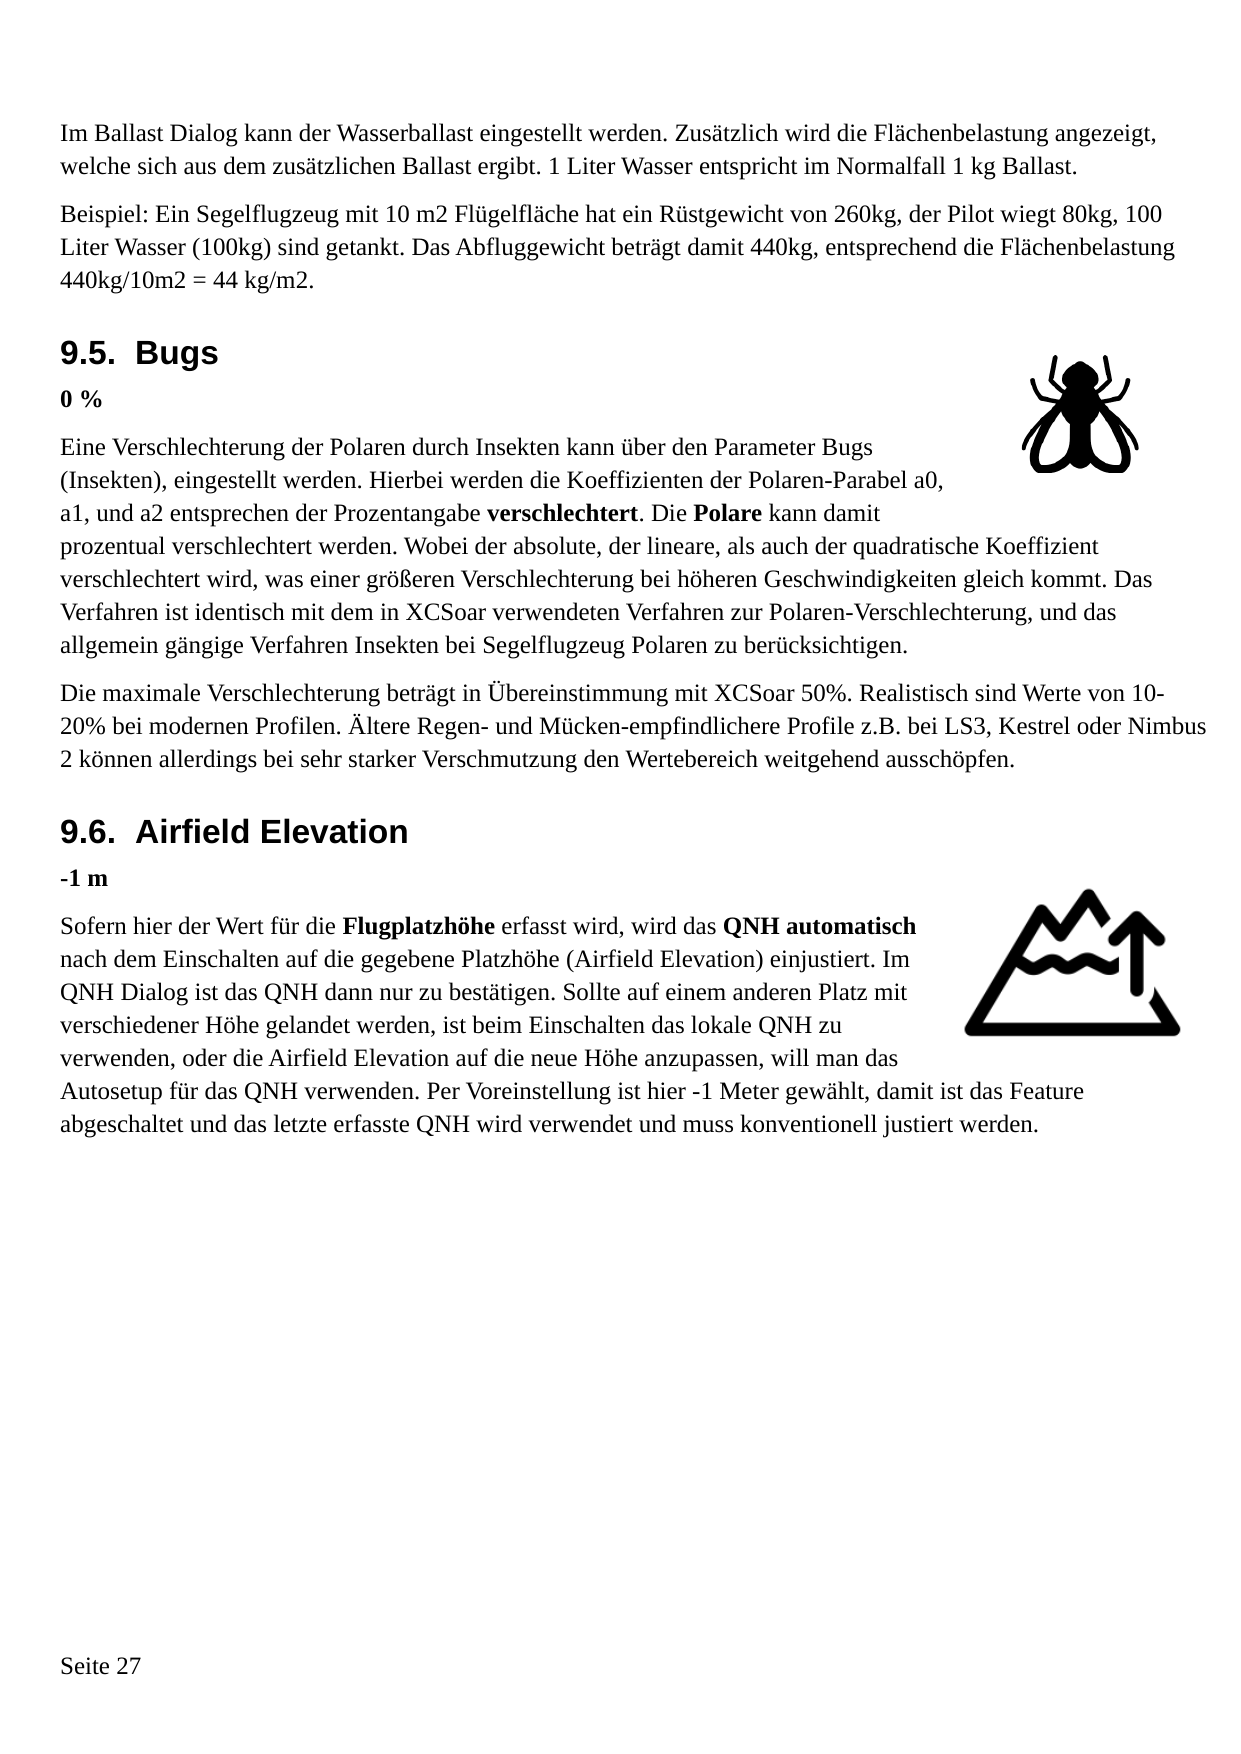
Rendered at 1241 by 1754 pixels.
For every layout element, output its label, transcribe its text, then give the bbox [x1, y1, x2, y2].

subtitle Bugs [60, 333, 1207, 372]
text Eine Verschlechterung der Polaren durch Insekten kann über den Parameter Bugs (Insekten), eingestellt werden. Hierbei werden die Koeffizienten der Polaren-Parabel a0, a1, und a2 entsprechen der Prozentangabe verschlechtert. Die Polare kann damit prozentual verschlechtert werden. Wobei der absolute, der lineare, als auch der quadratische Koeffizient verschlechtert wird, was einer größeren Verschlechterung bei höheren Geschwindigkeiten gleich kommt. Das Verfahren ist identisch mit dem in XCSoar verwendeten Verfahren zur Polaren-Verschlechterung, und das allgemein gängige Verfahren Insekten bei Segelflugzeug Polaren zu berücksichtigen. [60, 432, 1207, 659]
text -1 m [60, 863, 959, 892]
text 0 % [60, 384, 1021, 413]
text Im Ballast Dialog kann der Wasserballast eingestellt werden. Zusätzlich wird die Flächenbelastung angezeigt, welche sich aus dem zusätzlichen Ballast ergibt. 1 Liter Wasser entspricht im Normalfall 1 kg Ballast. [60, 118, 1207, 180]
text Sofern hier der Wert für die Flugplatzhöhe erfasst wird, wird das QNH automatisch nach dem Einschalten auf die gegebene Platzhöhe (Airfield Elevation) einjustiert. Im QNH Dialog ist das QNH dann nur zu bestätigen. Sollte auf einem anderen Platz mit verschiedener Höhe gelandet werden, ist beim Einschalten das lokale QNH zu verwenden, oder die Airfield Elevation auf die neue Höhe anzupassen, will man das Autosetup für das QNH verwenden. Per Voreinstellung ist hier -1 Meter gewählt, damit ist das Feature abgeschaltet und das letzte erfasste QNH wird verwendet und muss konventionell justiert werden. [60, 911, 1207, 1138]
picture [1021, 355, 1139, 473]
text [1139, 384, 1207, 413]
text Die maximale Verschlechterung beträgt in Übereinstimmung mit XCSoar 50%. Realistisch sind Werte von 10-20% bei modernen Profilen. Ältere Regen- und Mücken-empfindlichere Profile z.B. bei LS3, Kestrel oder Nimbus 2 können allerdings bei sehr starker Verschmutzung den Wertebereich weitgehend ausschöpfen. [60, 678, 1207, 772]
text Beispiel: Ein Segelflugzeug mit 10 m2 Flügelfläche hat ein Rüstgewicht von 260kg, der Pilot wiegt 80kg, 100 Liter Wasser (100kg) sind getankt. Das Abfluggewicht beträgt damit 440kg, entsprechend die Flächenbelastung 440kg/10m2 = 44 kg/m2. [60, 199, 1207, 293]
text [1186, 863, 1207, 892]
picture [959, 849, 1186, 1076]
subtitle Airfield Elevation [60, 812, 1207, 851]
